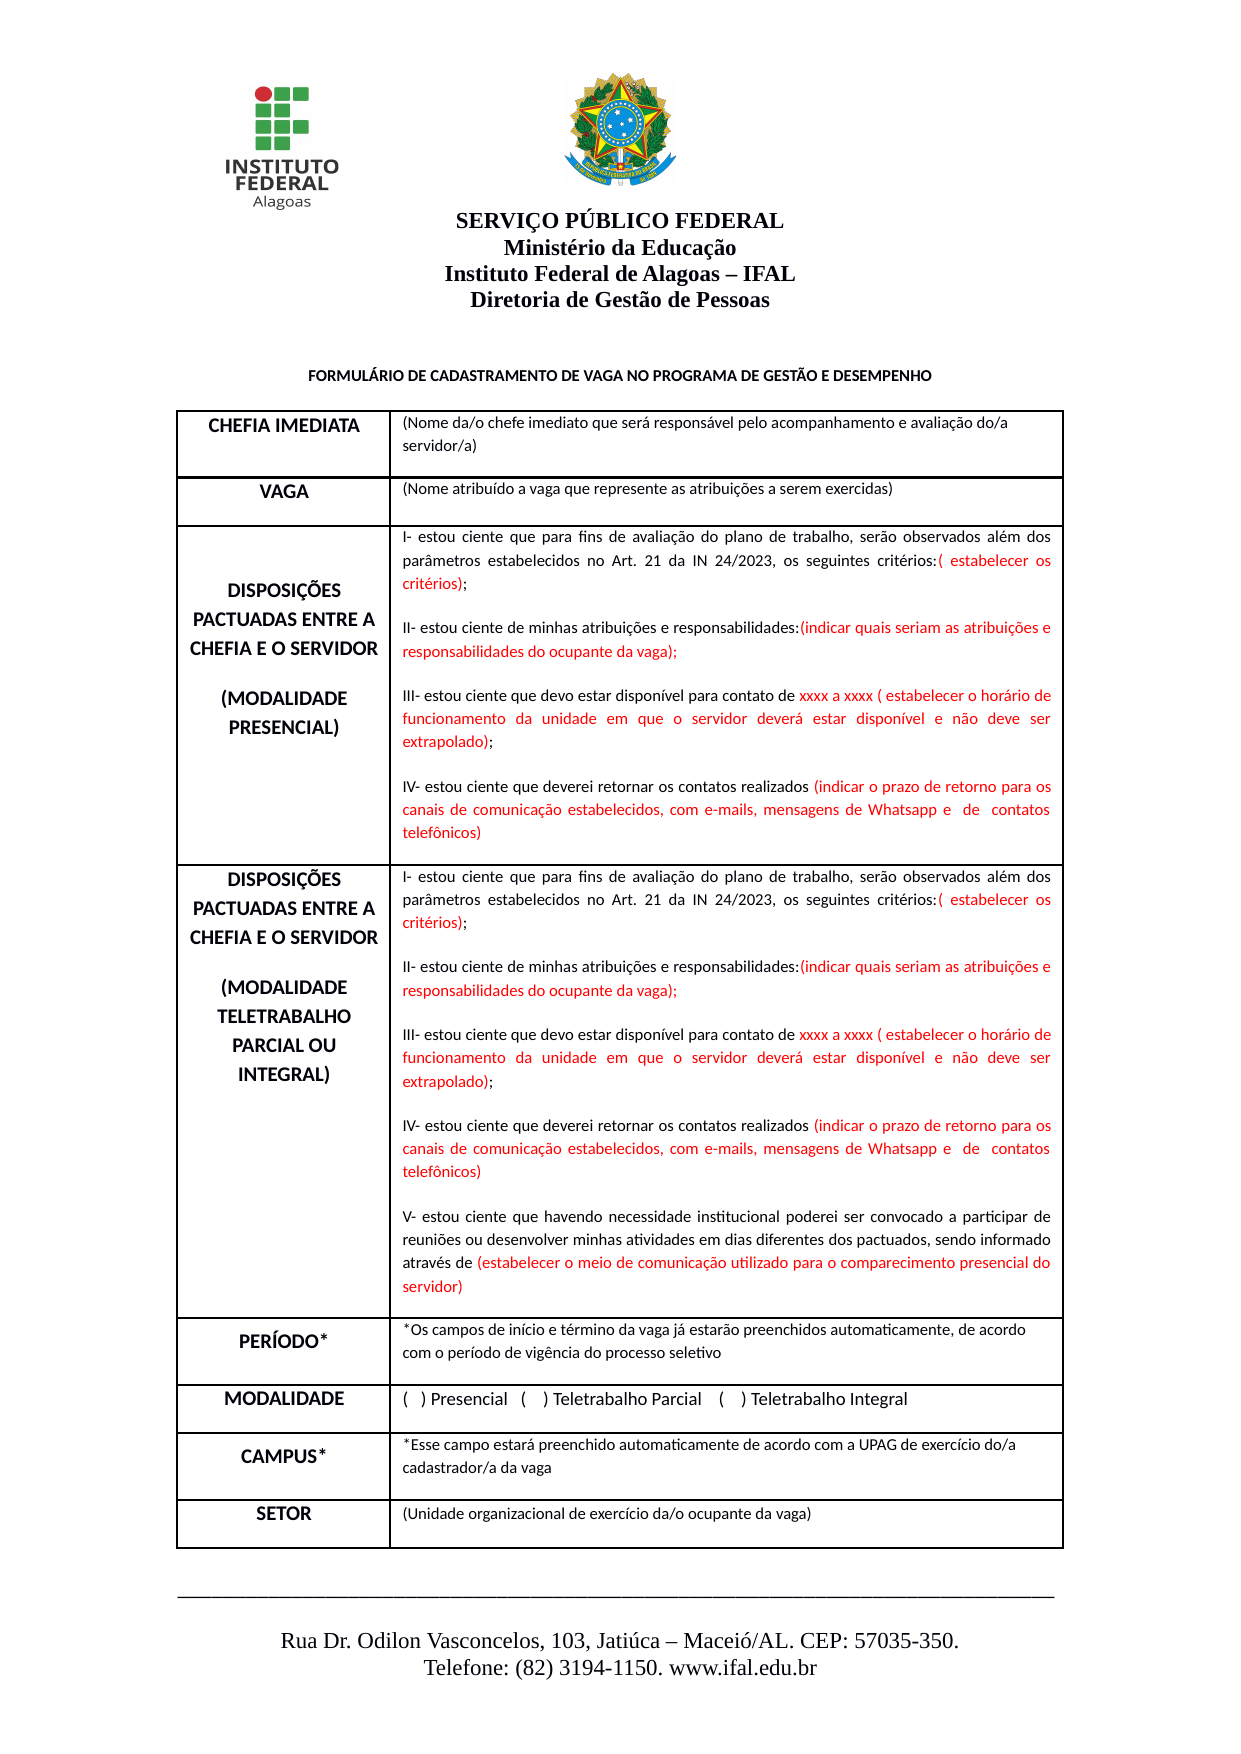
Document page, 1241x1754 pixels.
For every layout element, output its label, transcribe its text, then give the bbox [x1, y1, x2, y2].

picture [564, 73, 677, 186]
table_header (Nome da/o chefe imediato que será responsável pelo acompanhamento e avaliação do/a servidor/a) [391, 412, 1062, 476]
table_cell MODALIDADE [178, 1386, 389, 1432]
table_cell *Os campos de início e término da vaga já estarão preenchidos automaticamente, de acordo com o período de vigência do processo seletivo [391, 1319, 1062, 1383]
text FORMULÁRIO DE CADASTRAMENTO DE VAGA NO PROGRAMA DE GESTÃO E DESEMPENHO [177, 366, 1063, 386]
table_cell VAGA [178, 479, 389, 525]
table_cell ( ) Presencial ( ) Teletrabalho Parcial ( ) Teletrabalho Integral [391, 1386, 1062, 1432]
table_cell I- estou ciente que para fins de avaliação do plano de trabalho, serão observados além dos parâmetros estabelecidos no Art. 21 da IN 24/2023, os seguintes critérios:( estabelecer os critérios); II- estou ciente de minhas atribuições e responsabilidades:(indicar quais seriam as atribuições e responsabilidades do ocupante da vaga); III- estou ciente que devo estar disponível para contato de xxxx a xxxx ( estabelecer o horário de funcionamento da unidade em que o servidor deverá estar disponível e não deve ser extrapolado); IV- estou ciente que deverei retornar os contatos realizados (indicar o prazo de retorno para os canais de comunicação estabelecidos, com e-mails, mensagens de Whatsapp e de contatos telefônicos) V- estou ciente que havendo necessidade institucional poderei ser convocado a participar de reuniões ou desenvolver minhas atividades em dias diferentes dos pactuados, sendo informado através de (estabelecer o meio de comunicação utilizado para o comparecimento presencial do servidor) [391, 866, 1062, 1317]
picture [224, 85, 339, 210]
table_cell I- estou ciente que para fins de avaliação do plano de trabalho, serão observados além dos parâmetros estabelecidos no Art. 21 da IN 24/2023, os seguintes critérios:( estabelecer os critérios); II- estou ciente de minhas atribuições e responsabilidades:(indicar quais seriam as atribuições e responsabilidades do ocupante da vaga); III- estou ciente que devo estar disponível para contato de xxxx a xxxx ( estabelecer o horário de funcionamento da unidade em que o servidor deverá estar disponível e não deve ser extrapolado); IV- estou ciente que deverei retornar os contatos realizados (indicar o prazo de retorno para os canais de comunicação estabelecidos, com e-mails, mensagens de Whatsapp e de contatos telefônicos) [391, 527, 1062, 864]
table_cell DISPOSIÇÕES PACTUADAS ENTRE A CHEFIA E O SERVIDOR (MODALIDADE PRESENCIAL) [178, 527, 389, 864]
table_cell SETOR [178, 1501, 389, 1547]
table_cell PERÍODO* [178, 1319, 389, 1383]
table_cell (Nome atribuído a vaga que represente as atribuições a serem exercidas) [391, 479, 1062, 525]
table_cell (Unidade organizacional de exercício da/o ocupante da vaga) [391, 1501, 1062, 1547]
table_cell *Esse campo estará preenchido automaticamente de acordo com a UPAG de exercício do/a cadastrador/a da vaga [391, 1434, 1062, 1498]
table_cell DISPOSIÇÕES PACTUADAS ENTRE A CHEFIA E O SERVIDOR (MODALIDADE TELETRABALHO PARCIAL OU INTEGRAL) [178, 866, 389, 1317]
picture [583, 163, 599, 171]
table_header CHEFIA IMEDIATA [178, 412, 389, 476]
table_cell CAMPUS* [178, 1434, 389, 1498]
